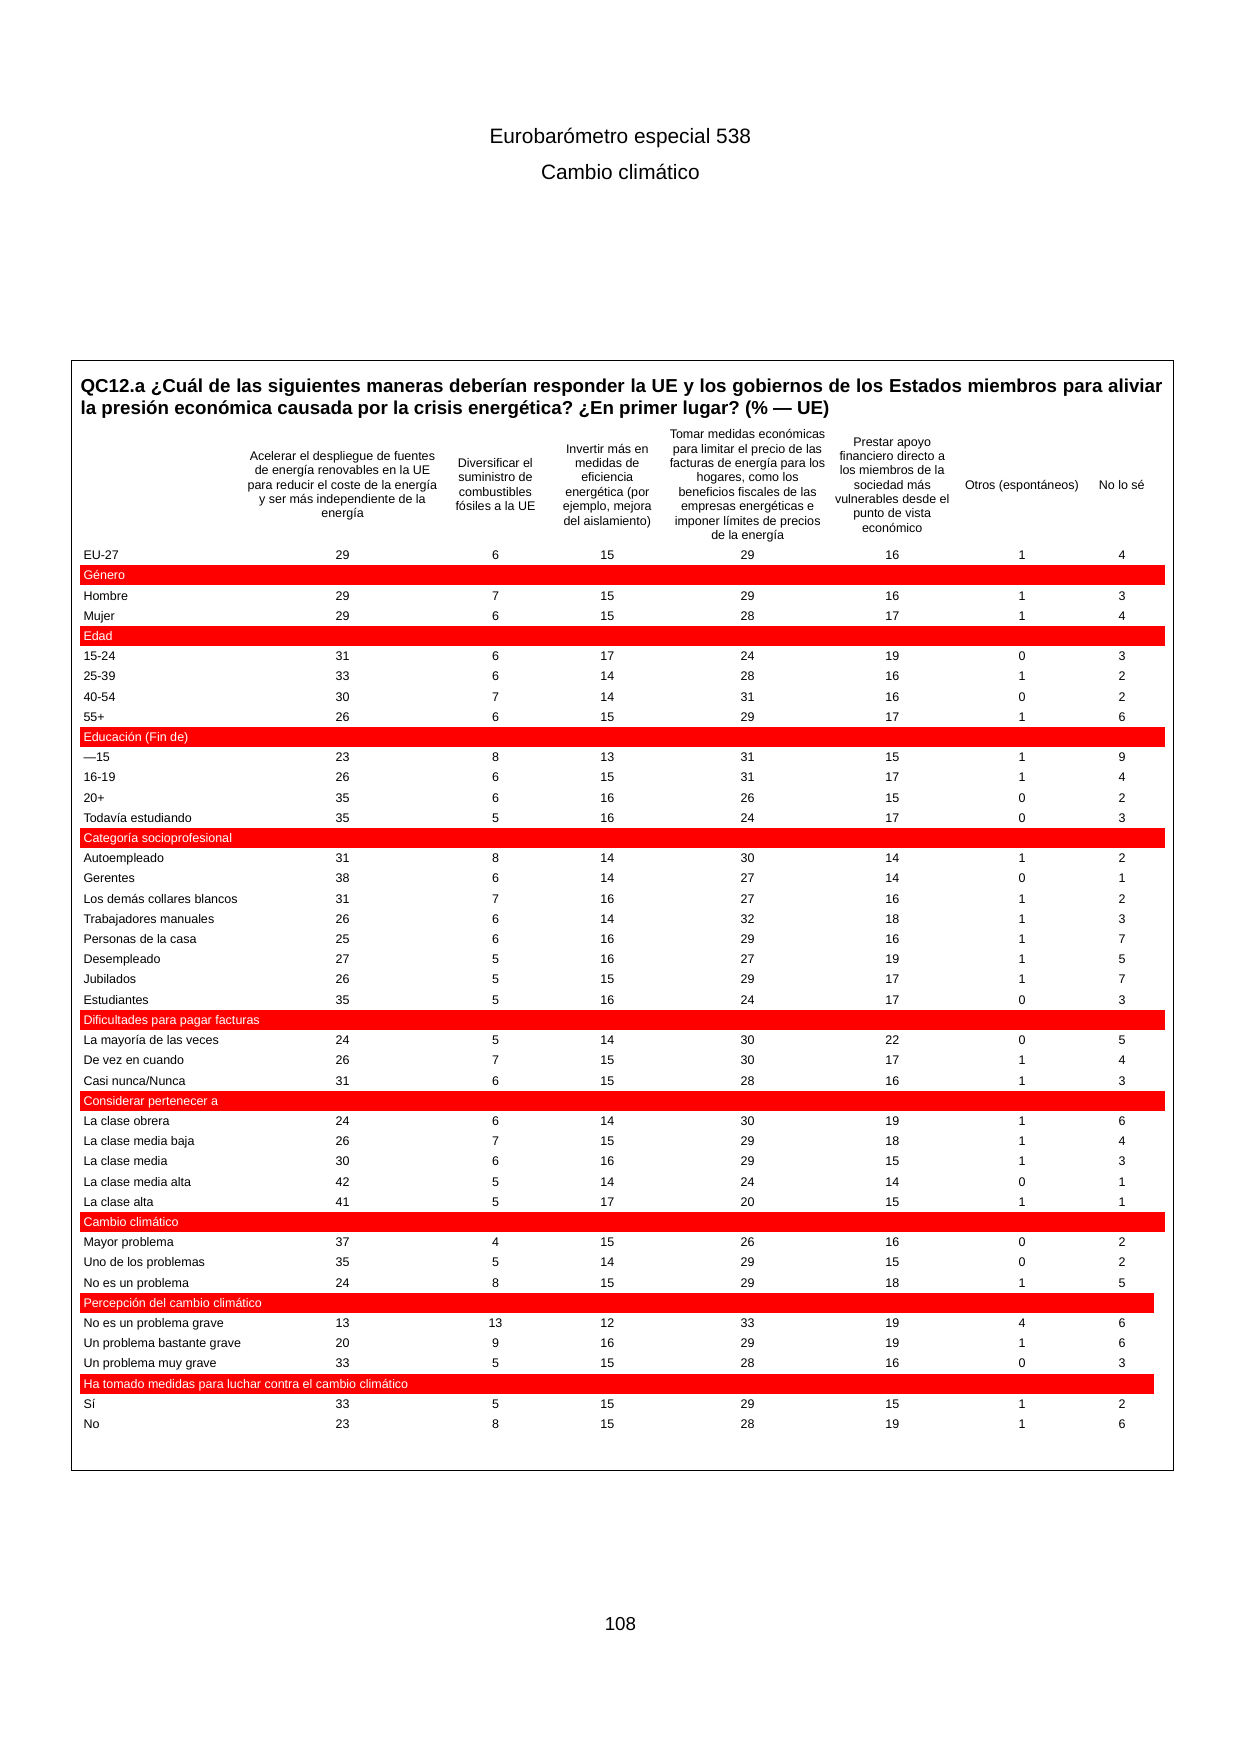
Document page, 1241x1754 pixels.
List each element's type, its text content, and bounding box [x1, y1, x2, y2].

table_cell 7 [441, 1131, 550, 1151]
table_cell 27 [244, 949, 441, 969]
table_cell 15 [550, 585, 664, 606]
table_cell 16 [550, 929, 664, 949]
table_cell 5 [441, 949, 550, 969]
table_cell 25-39 [80, 666, 244, 686]
table_cell 28 [664, 606, 830, 626]
table_cell 17 [830, 707, 954, 727]
table_cell 14 [830, 848, 954, 868]
table_cell 24 [244, 1111, 441, 1131]
table_cell 23 [244, 747, 441, 767]
table_cell 14 [550, 1111, 664, 1131]
table_cell 24 [664, 1171, 830, 1192]
table_cell 33 [244, 1394, 441, 1414]
table_cell 14 [830, 1171, 954, 1192]
table_cell Mayor problema [80, 1232, 244, 1252]
table_header Prestar apoyo financiero directo a los miembros de la sociedad más vulnerables desde el punto de vista económico [830, 424, 954, 545]
table_cell La clase media alta [80, 1171, 244, 1192]
table_cell 5 [441, 1252, 550, 1272]
table_cell 35 [244, 990, 441, 1010]
table_cell 15 [830, 1192, 954, 1212]
table_cell 30 [664, 1050, 830, 1070]
table_cell [1154, 1333, 1165, 1353]
table_cell 0 [954, 1171, 1090, 1192]
table_cell 29 [664, 1394, 830, 1414]
table_header Otros (espontáneos) [954, 424, 1090, 545]
table_cell 14 [550, 1171, 664, 1192]
table_cell 29 [664, 1131, 830, 1151]
table_cell Estudiantes [80, 990, 244, 1010]
table_cell 1 [954, 707, 1090, 727]
table_cell Considerar pertenecer a [80, 1091, 1165, 1111]
table_cell 20+ [80, 788, 244, 808]
table_cell 8 [441, 1414, 550, 1434]
table_cell 24 [244, 1030, 441, 1050]
table_cell 5 [441, 1171, 550, 1192]
table_cell 1 [954, 1070, 1090, 1091]
table_cell 15 [830, 747, 954, 767]
table_cell 24 [244, 1273, 441, 1293]
table_cell Cambio climático [80, 1212, 1165, 1232]
table_cell [1154, 808, 1165, 828]
table_cell 1 [954, 545, 1090, 565]
table_cell 28 [664, 1414, 830, 1434]
table_cell 0 [954, 686, 1090, 707]
table_cell 20 [664, 1192, 830, 1212]
table_cell 14 [550, 909, 664, 929]
table_cell [1154, 848, 1165, 868]
table_cell De vez en cuando [80, 1050, 244, 1070]
table_cell Personas de la casa [80, 929, 244, 949]
table_cell [1154, 666, 1165, 686]
table_cell 15 [550, 1353, 664, 1373]
table_cell 33 [244, 1353, 441, 1373]
table_cell Jubilados [80, 969, 244, 989]
table_cell [1154, 1131, 1165, 1151]
table_cell 1 [1090, 1171, 1154, 1192]
table_cell 29 [244, 585, 441, 606]
table_cell [1154, 1192, 1165, 1212]
table_cell 29 [244, 545, 441, 565]
table_cell Ha tomado medidas para luchar contra el cambio climático [80, 1374, 1154, 1394]
table_cell 0 [954, 1232, 1090, 1252]
table_cell 16-19 [80, 767, 244, 787]
table_cell La clase alta [80, 1192, 244, 1212]
table_cell 17 [830, 969, 954, 989]
table_cell 5 [441, 969, 550, 989]
table_cell 6 [1090, 707, 1154, 727]
table_cell 37 [244, 1232, 441, 1252]
table_cell 29 [664, 545, 830, 565]
table_cell 15 [550, 1414, 664, 1434]
table_cell 0 [954, 646, 1090, 666]
table_cell 6 [1090, 1313, 1154, 1333]
table_cell 19 [830, 1333, 954, 1353]
table_cell 6 [441, 545, 550, 565]
table_cell 1 [954, 848, 1090, 868]
table_cell 6 [441, 1151, 550, 1171]
table_cell 29 [664, 969, 830, 989]
table_cell [1154, 1070, 1165, 1091]
table_cell 29 [664, 707, 830, 727]
table_cell 20 [244, 1333, 441, 1353]
table_cell 15 [830, 1151, 954, 1171]
table_cell 16 [550, 990, 664, 1010]
table_cell [1154, 767, 1165, 787]
table_cell 14 [830, 868, 954, 888]
table_cell 14 [550, 666, 664, 686]
table_cell 1 [954, 585, 1090, 606]
table_cell [1154, 1293, 1165, 1313]
table_cell [1154, 1394, 1165, 1414]
table_cell 7 [1090, 969, 1154, 989]
table_cell 5 [441, 808, 550, 828]
table_cell 31 [664, 686, 830, 707]
table_cell 1 [954, 767, 1090, 787]
table_cell 14 [550, 1252, 664, 1272]
table_cell 15 [550, 1273, 664, 1293]
table_cell Hombre [80, 585, 244, 606]
table_cell 18 [830, 1273, 954, 1293]
table_cell [1154, 1414, 1165, 1434]
table_cell 16 [550, 808, 664, 828]
table_cell 29 [664, 929, 830, 949]
table_cell 29 [664, 1273, 830, 1293]
table_cell 15 [550, 545, 664, 565]
table_cell 31 [244, 1070, 441, 1091]
table_cell 24 [664, 646, 830, 666]
table_cell La clase media [80, 1151, 244, 1171]
table_cell Los demás collares blancos [80, 889, 244, 909]
table_cell 31 [664, 767, 830, 787]
table_cell 6 [441, 666, 550, 686]
table_cell EU-27 [80, 545, 244, 565]
table_cell 18 [830, 1131, 954, 1151]
table_cell 15 [550, 707, 664, 727]
table_cell 17 [830, 990, 954, 1010]
table_cell 14 [550, 1030, 664, 1050]
table_cell 16 [550, 1151, 664, 1171]
table_cell 19 [830, 1414, 954, 1434]
table_cell 19 [830, 1313, 954, 1333]
table_cell 5 [441, 990, 550, 1010]
table_cell 6 [441, 606, 550, 626]
table_cell 28 [664, 666, 830, 686]
table_cell 3 [1090, 1353, 1154, 1373]
table_cell [1154, 1232, 1165, 1252]
table_cell 15 [550, 1394, 664, 1414]
table_cell [1154, 1111, 1165, 1131]
table_cell 1 [954, 929, 1090, 949]
table_cell 7 [1090, 929, 1154, 949]
table_cell [1154, 1313, 1165, 1333]
table_cell 1 [954, 909, 1090, 929]
table_cell 4 [1090, 545, 1154, 565]
table_cell 3 [1090, 585, 1154, 606]
table_cell 4 [1090, 606, 1154, 626]
table_cell 28 [664, 1070, 830, 1091]
table_cell La clase obrera [80, 1111, 244, 1131]
table_cell Educación (Fin de) [80, 727, 1165, 747]
table_cell 26 [244, 767, 441, 787]
table_cell 16 [550, 949, 664, 969]
table_cell 26 [244, 969, 441, 989]
table_cell No es un problema grave [80, 1313, 244, 1333]
text QC12.a ¿Cuál de las siguientes maneras deberían responder la UE y los gobiernos de los Estados miembros para aliviar la presión económica causada por la crisis energética? ¿En primer lugar? (% — UE) [80, 375, 1164, 418]
table_cell Todavía estudiando [80, 808, 244, 828]
table_cell 6 [1090, 1414, 1154, 1434]
table_cell 3 [1090, 808, 1154, 828]
table_cell 5 [441, 1192, 550, 1212]
table_cell [1154, 868, 1165, 888]
table_cell 24 [664, 808, 830, 828]
table_cell 30 [664, 1111, 830, 1131]
table_cell 22 [830, 1030, 954, 1050]
table_cell 0 [954, 1353, 1090, 1373]
table_cell 31 [244, 848, 441, 868]
table_cell 15 [550, 1070, 664, 1091]
table_cell [1154, 1050, 1165, 1070]
table_cell [1154, 585, 1165, 606]
table_header Acelerar el despliegue de fuentes de energía renovables en la UE para reducir el coste de la energía y ser más independiente de la energía [244, 424, 441, 545]
table_cell 5 [1090, 1030, 1154, 1050]
table_cell 2 [1090, 889, 1154, 909]
table_cell [1154, 646, 1165, 666]
table_cell 5 [1090, 949, 1154, 969]
table_cell 23 [244, 1414, 441, 1434]
table_cell 31 [244, 646, 441, 666]
table_cell 19 [830, 1111, 954, 1131]
table_cell 33 [244, 666, 441, 686]
table_cell 16 [830, 666, 954, 686]
table_cell 15 [550, 1131, 664, 1151]
table_cell [1154, 969, 1165, 989]
table_header Tomar medidas económicas para limitar el precio de las facturas de energía para los hogares, como los beneficios fiscales de las empresas energéticas e imponer límites de precios de la energía [664, 424, 830, 545]
table_cell 17 [830, 606, 954, 626]
table_cell Dificultades para pagar facturas [80, 1010, 1165, 1030]
table_cell 26 [664, 788, 830, 808]
table_cell [1154, 889, 1165, 909]
table_header Invertir más en medidas de eficiencia energética (por ejemplo, mejora del aislamiento) [550, 424, 664, 545]
table_cell 16 [830, 1353, 954, 1373]
table_cell 16 [830, 545, 954, 565]
table_cell Autoempleado [80, 848, 244, 868]
table_cell 1 [954, 1273, 1090, 1293]
table_cell 30 [244, 1151, 441, 1171]
table_cell 19 [830, 949, 954, 969]
table_cell 14 [550, 686, 664, 707]
table_cell Gerentes [80, 868, 244, 888]
table_cell 3 [1090, 1151, 1154, 1171]
table_cell [1154, 707, 1165, 727]
table_cell 9 [1090, 747, 1154, 767]
table_cell 26 [244, 1131, 441, 1151]
table_cell 2 [1090, 686, 1154, 707]
table_cell 15 [830, 1394, 954, 1414]
table_cell 8 [441, 848, 550, 868]
table_cell 8 [441, 747, 550, 767]
table_cell 25 [244, 929, 441, 949]
table_cell 30 [244, 686, 441, 707]
table_cell Trabajadores manuales [80, 909, 244, 929]
table_cell 1 [1090, 868, 1154, 888]
table_cell 55+ [80, 707, 244, 727]
table_cell 17 [830, 808, 954, 828]
table_cell 27 [664, 868, 830, 888]
table_cell No es un problema [80, 1273, 244, 1293]
table_cell 15-24 [80, 646, 244, 666]
table_cell 5 [441, 1353, 550, 1373]
table_cell Casi nunca/Nunca [80, 1070, 244, 1091]
table_cell 0 [954, 808, 1090, 828]
table_cell 2 [1090, 1252, 1154, 1272]
table_cell 1 [954, 1131, 1090, 1151]
table_cell —15 [80, 747, 244, 767]
table_cell [1154, 747, 1165, 767]
table_cell 16 [830, 1232, 954, 1252]
table_cell La clase media baja [80, 1131, 244, 1151]
table_cell 2 [1090, 666, 1154, 686]
table_cell 15 [830, 788, 954, 808]
table_cell 16 [830, 929, 954, 949]
table_cell 4 [1090, 767, 1154, 787]
table_cell No [80, 1414, 244, 1434]
table_cell 16 [830, 1070, 954, 1091]
table_cell 41 [244, 1192, 441, 1212]
table_cell 7 [441, 1050, 550, 1070]
table_cell 1 [1090, 1192, 1154, 1212]
table_cell 3 [1090, 1070, 1154, 1091]
table_cell 16 [550, 889, 664, 909]
table_cell [1154, 1374, 1165, 1394]
table_cell 0 [954, 1252, 1090, 1272]
table_cell Categoría socioprofesional [80, 828, 1165, 848]
table_cell 3 [1090, 990, 1154, 1010]
table_cell 19 [830, 646, 954, 666]
table_cell 15 [550, 767, 664, 787]
table_cell 26 [244, 707, 441, 727]
table_cell 16 [550, 1333, 664, 1353]
table_cell 26 [244, 909, 441, 929]
table_cell 7 [441, 585, 550, 606]
table_header No lo sé [1090, 424, 1154, 545]
table_cell [1154, 1353, 1165, 1373]
table_cell 38 [244, 868, 441, 888]
table_cell 15 [550, 969, 664, 989]
table_cell 4 [1090, 1050, 1154, 1070]
table_cell 1 [954, 1050, 1090, 1070]
table_cell 6 [441, 868, 550, 888]
table_cell 9 [441, 1333, 550, 1353]
table_cell [1154, 606, 1165, 626]
table_cell 35 [244, 788, 441, 808]
table_cell 35 [244, 1252, 441, 1272]
table_cell 13 [550, 747, 664, 767]
table_cell 1 [954, 1192, 1090, 1212]
table_cell [1154, 1171, 1165, 1192]
table_cell 2 [1090, 848, 1154, 868]
table_cell [1154, 1030, 1165, 1050]
table_cell Desempleado [80, 949, 244, 969]
table_cell 6 [441, 1111, 550, 1131]
table_cell 42 [244, 1171, 441, 1192]
table_cell 18 [830, 909, 954, 929]
table_cell 17 [550, 646, 664, 666]
table_cell La mayoría de las veces [80, 1030, 244, 1050]
table_cell 17 [830, 1050, 954, 1070]
table_cell 6 [441, 788, 550, 808]
table_cell 0 [954, 788, 1090, 808]
table_cell 7 [441, 889, 550, 909]
table_cell 13 [441, 1313, 550, 1333]
table_cell 1 [954, 969, 1090, 989]
table_cell [1154, 1151, 1165, 1171]
table_cell [1154, 909, 1165, 929]
table_cell 1 [954, 1394, 1090, 1414]
table_cell 1 [954, 1111, 1090, 1131]
table_cell 6 [1090, 1111, 1154, 1131]
table_cell 15 [550, 1232, 664, 1252]
table_cell [1154, 1252, 1165, 1272]
table_cell 6 [1090, 1333, 1154, 1353]
table_cell Un problema bastante grave [80, 1333, 244, 1353]
table_cell Percepción del cambio climático [80, 1293, 1154, 1313]
table_cell 17 [550, 1192, 664, 1212]
table_cell 26 [244, 1050, 441, 1070]
table_cell 15 [550, 1050, 664, 1070]
table_cell 7 [441, 686, 550, 707]
table_cell 4 [954, 1313, 1090, 1333]
table_cell 5 [441, 1030, 550, 1050]
table_cell 3 [1090, 646, 1154, 666]
table_cell 6 [441, 909, 550, 929]
table_cell 15 [550, 606, 664, 626]
table_cell 26 [664, 1232, 830, 1252]
table_cell 31 [244, 889, 441, 909]
table_cell 29 [664, 1252, 830, 1272]
table_cell 0 [954, 1030, 1090, 1050]
table_cell 16 [550, 788, 664, 808]
table_cell 2 [1090, 788, 1154, 808]
table_cell [1154, 788, 1165, 808]
table_cell 27 [664, 889, 830, 909]
table_cell Mujer [80, 606, 244, 626]
table_cell 1 [954, 949, 1090, 969]
table_cell 35 [244, 808, 441, 828]
table_cell 1 [954, 606, 1090, 626]
table_cell [1154, 545, 1165, 565]
table_cell 16 [830, 585, 954, 606]
table_header Diversificar el suministro de combustibles fósiles a la UE [441, 424, 550, 545]
table_cell 32 [664, 909, 830, 929]
table_cell 0 [954, 990, 1090, 1010]
table_cell 5 [1090, 1273, 1154, 1293]
table_cell 28 [664, 1353, 830, 1373]
table_cell 1 [954, 1333, 1090, 1353]
table_cell 33 [664, 1313, 830, 1333]
table_cell 6 [441, 1070, 550, 1091]
table_cell Uno de los problemas [80, 1252, 244, 1272]
table_cell 8 [441, 1273, 550, 1293]
table_cell 6 [441, 646, 550, 666]
table_cell Edad [80, 626, 1165, 646]
table_cell 2 [1090, 1232, 1154, 1252]
table_cell Género [80, 565, 1165, 585]
table_cell 16 [830, 889, 954, 909]
table_cell 40-54 [80, 686, 244, 707]
table_cell 31 [664, 747, 830, 767]
table_cell Un problema muy grave [80, 1353, 244, 1373]
table_cell 2 [1090, 1394, 1154, 1414]
table_cell 30 [664, 848, 830, 868]
table_cell 24 [664, 990, 830, 1010]
table_cell 6 [441, 767, 550, 787]
table_cell [1154, 686, 1165, 707]
table_cell 1 [954, 747, 1090, 767]
table_cell [1154, 949, 1165, 969]
table_cell [1154, 990, 1165, 1010]
table_cell 29 [664, 1151, 830, 1171]
table_cell 1 [954, 1414, 1090, 1434]
table_cell Sí [80, 1394, 244, 1414]
table_cell 6 [441, 929, 550, 949]
table_cell 16 [830, 686, 954, 707]
table_cell 4 [441, 1232, 550, 1252]
table_header [1154, 424, 1165, 545]
table_cell 3 [1090, 909, 1154, 929]
table_cell 30 [664, 1030, 830, 1050]
table_cell 29 [244, 606, 441, 626]
table_cell [1154, 1273, 1165, 1293]
table_cell 1 [954, 666, 1090, 686]
table_cell 1 [954, 1151, 1090, 1171]
table_cell 0 [954, 868, 1090, 888]
table_cell 6 [441, 707, 550, 727]
table_cell 29 [664, 1333, 830, 1353]
table_cell 14 [550, 848, 664, 868]
table_cell 17 [830, 767, 954, 787]
table_cell 5 [441, 1394, 550, 1414]
table_cell 15 [830, 1252, 954, 1272]
table_cell 4 [1090, 1131, 1154, 1151]
table_cell 29 [664, 585, 830, 606]
table_cell 1 [954, 889, 1090, 909]
table_cell 12 [550, 1313, 664, 1333]
table_cell 14 [550, 868, 664, 888]
table_cell 13 [244, 1313, 441, 1333]
table_cell [1154, 929, 1165, 949]
table_cell 27 [664, 949, 830, 969]
table_header [80, 424, 244, 545]
